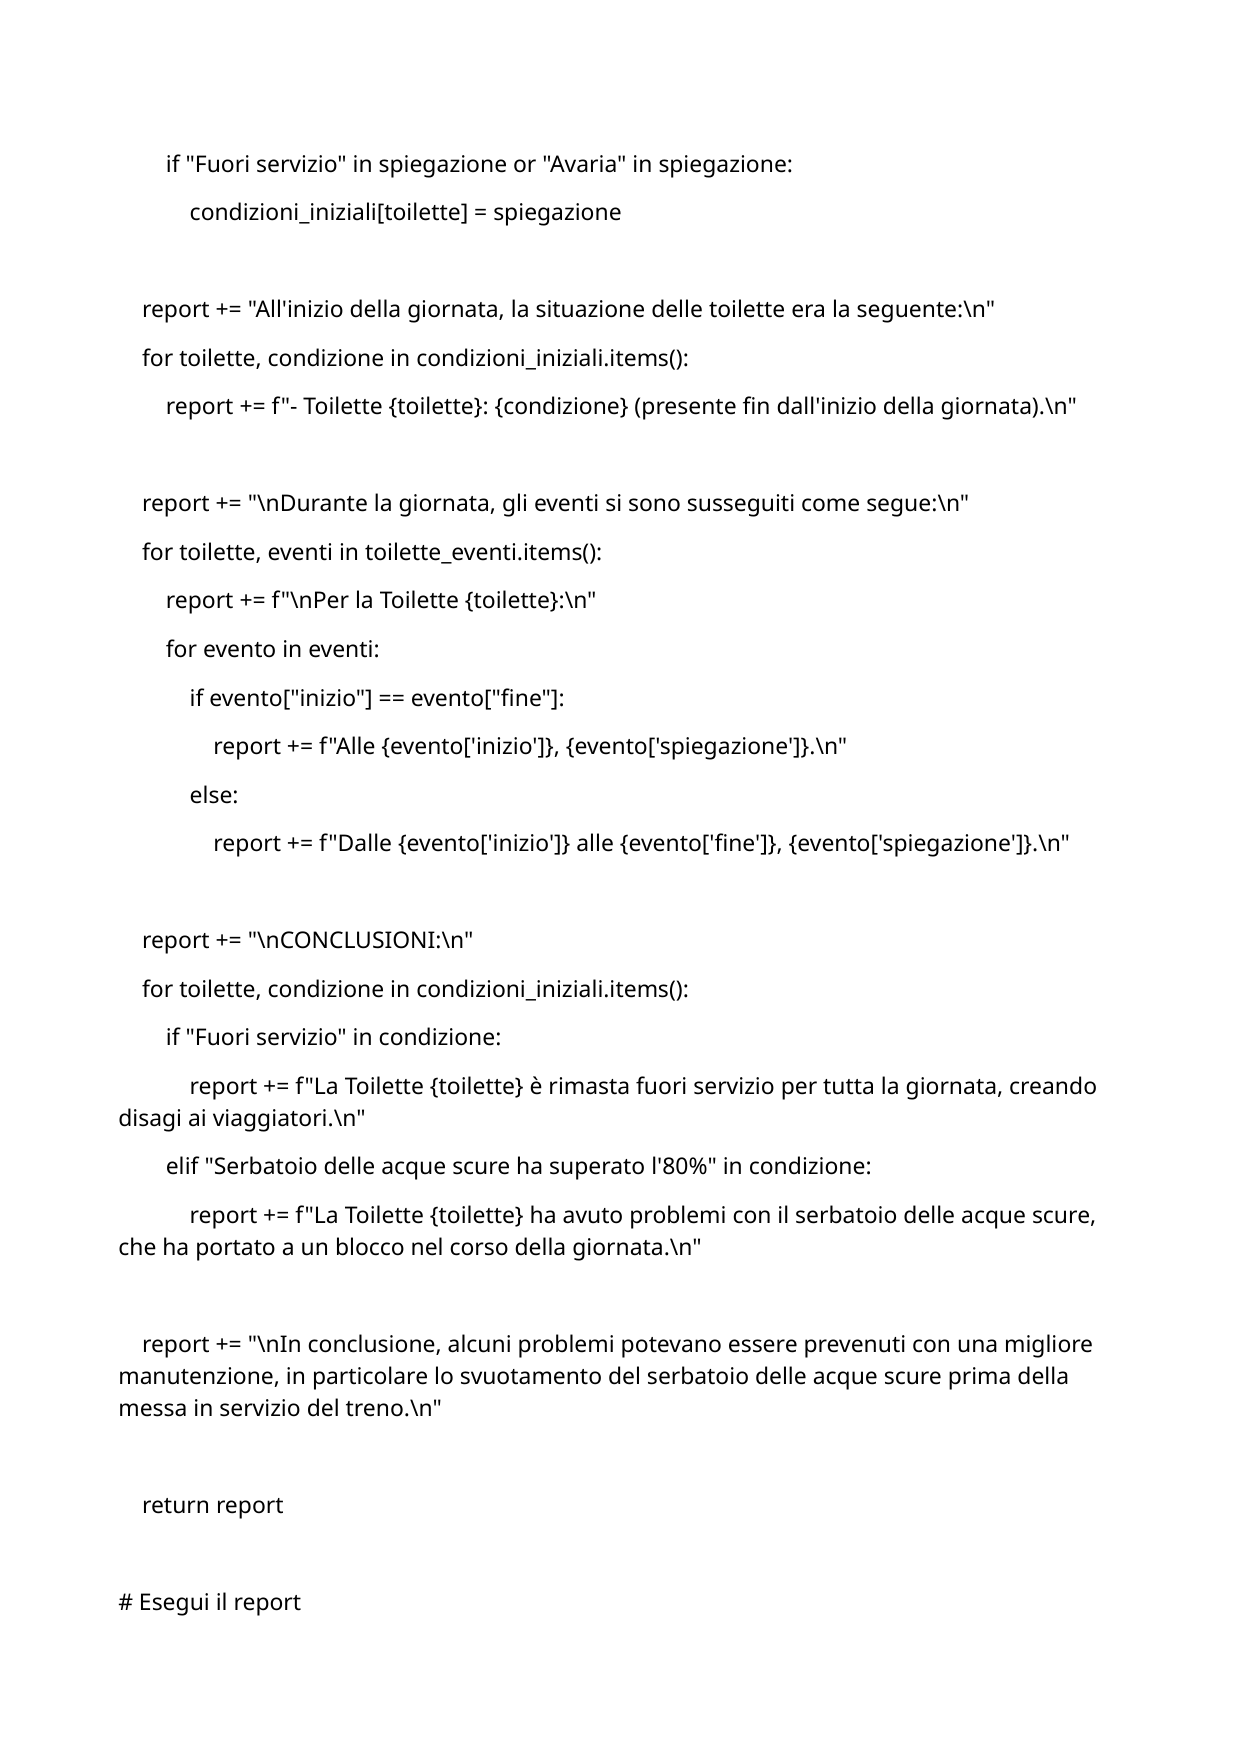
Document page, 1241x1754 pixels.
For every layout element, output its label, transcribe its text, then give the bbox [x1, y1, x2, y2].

text report += f"Alle {evento['inizio']}, {evento['spiegazione']}.\n" [118, 730, 1122, 761]
text elif "Serbatoio delle acque scure ha superato l'80%" in condizione: [118, 1150, 1122, 1182]
text report += f"La Toilette {toilette} ha avuto problemi con il serbatoio delle acque scure, che ha portato a un blocco nel corso della giornata.\n" [118, 1199, 1122, 1262]
text report += f"- Toilette {toilette}: {condizione} (presente fin dall'inizio della giornata).\n" [118, 390, 1122, 422]
text report += "\nCONCLUSIONI:\n" [118, 924, 1122, 956]
text report += "\nDurante la giornata, gli eventi si sono susseguiti come segue:\n" [118, 487, 1122, 519]
text condizioni_iniziali[toilette] = spiegazione [118, 196, 1122, 227]
text else: [118, 779, 1122, 810]
text for toilette, eventi in toilette_eventi.items(): [118, 536, 1122, 567]
text # Esegui il report [118, 1586, 1122, 1617]
text if "Fuori servizio" in spiegazione or "Avaria" in spiegazione: [118, 148, 1122, 179]
text for toilette, condizione in condizioni_iniziali.items(): [118, 973, 1122, 1004]
text report += f"\nPer la Toilette {toilette}:\n" [118, 584, 1122, 616]
text if evento["inizio"] == evento["fine"]: [118, 682, 1122, 713]
text report += "All'inizio della giornata, la situazione delle toilette era la seguente:\n" [118, 293, 1122, 324]
text report += f"La Toilette {toilette} è rimasta fuori servizio per tutta la giornata, creando disagi ai viaggiatori.\n" [118, 1070, 1122, 1133]
text if "Fuori servizio" in condizione: [118, 1021, 1122, 1053]
text for toilette, condizione in condizioni_iniziali.items(): [118, 342, 1122, 373]
text report += f"Dalle {evento['inizio']} alle {evento['fine']}, {evento['spiegazione']}.\n" [118, 827, 1122, 858]
text for evento in eventi: [118, 633, 1122, 664]
text return report [118, 1489, 1122, 1520]
text report += "\nIn conclusione, alcuni problemi potevano essere prevenuti con una migliore manutenzione, in particolare lo svuotamento del serbatoio delle acque scure prima della messa in servizio del treno.\n" [118, 1328, 1122, 1423]
